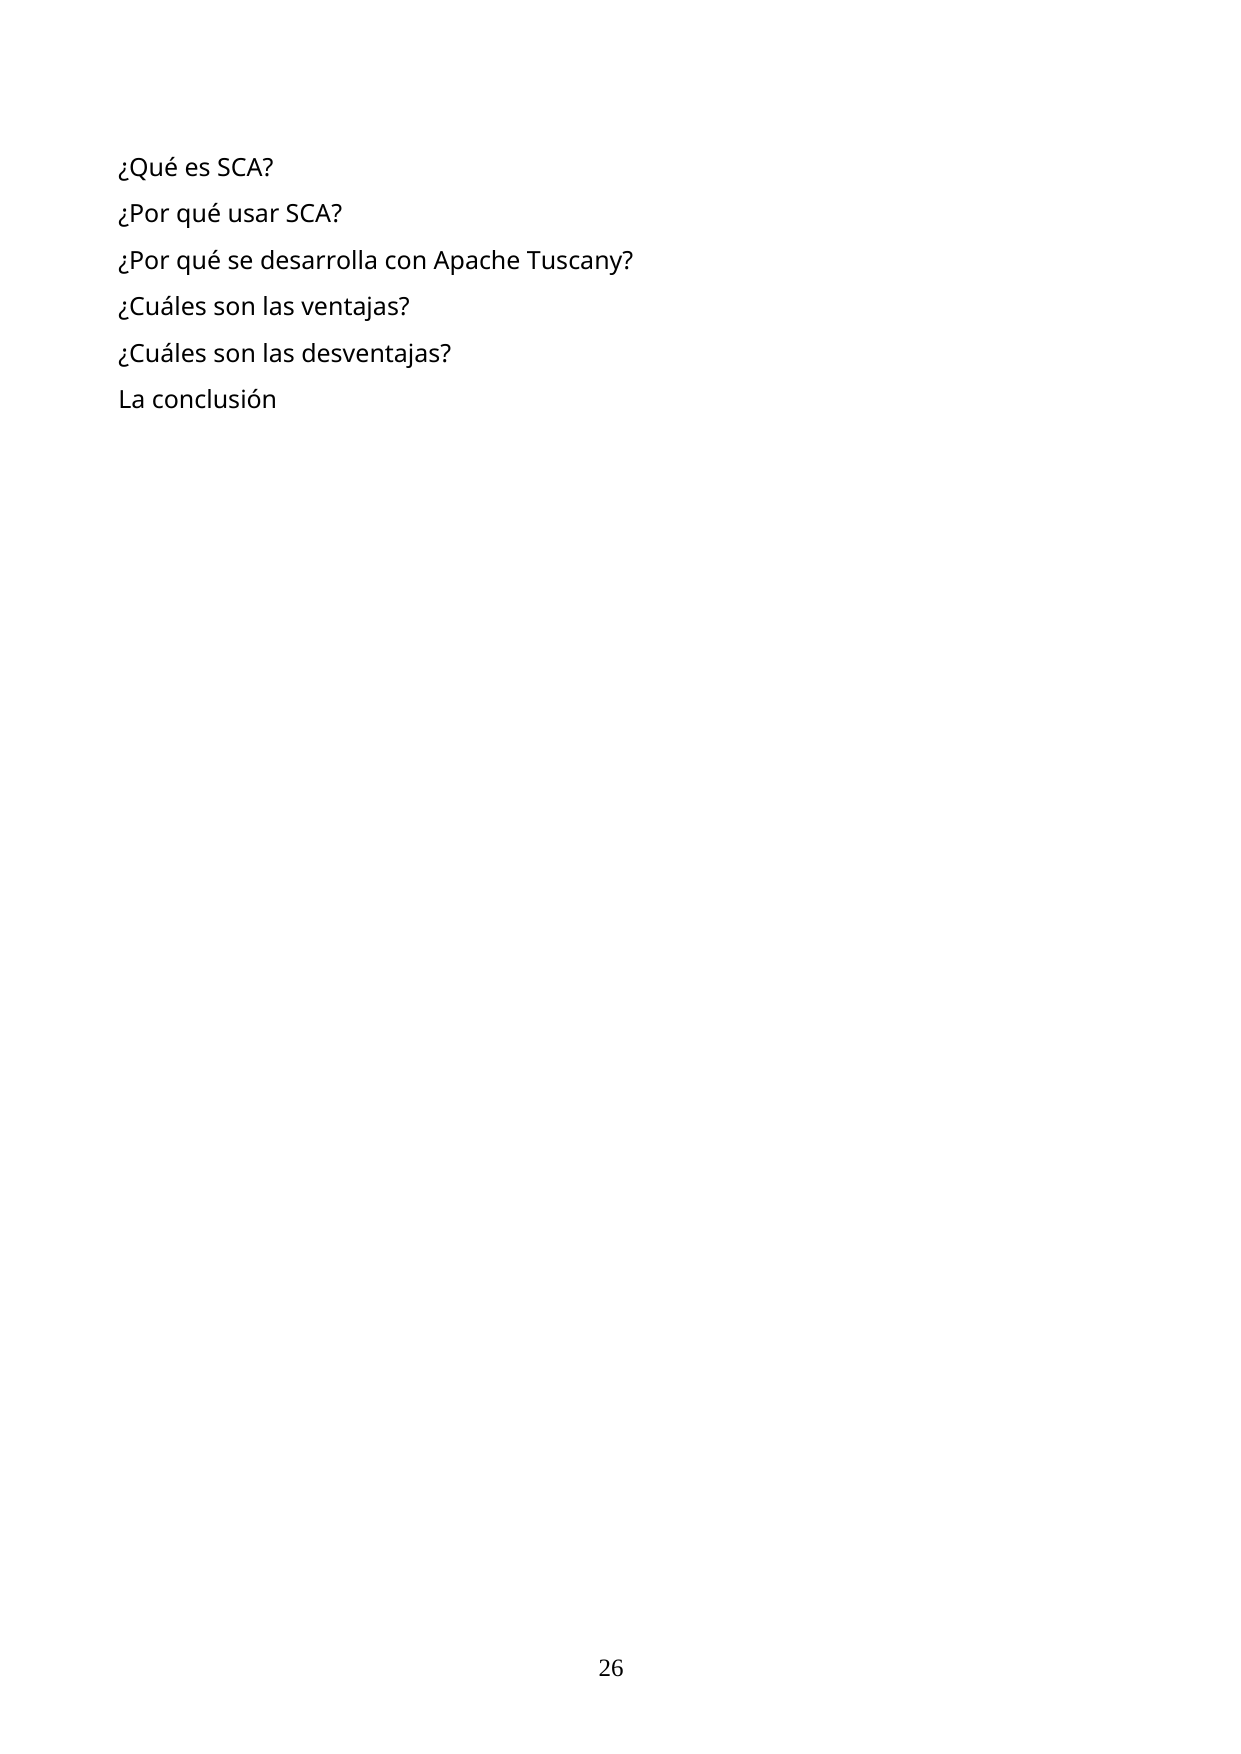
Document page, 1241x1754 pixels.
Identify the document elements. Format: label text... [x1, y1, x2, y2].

text ¿Por qué usar SCA? [118, 196, 1122, 230]
text ¿Cuáles son las ventajas? [118, 289, 1122, 323]
text ¿Cuáles son las desventajas? [118, 335, 1122, 369]
text La conclusión [118, 382, 1122, 416]
text ¿Qué es SCA? [118, 149, 1122, 183]
text ¿Por qué se desarrolla con Apache Tuscany? [118, 242, 1122, 276]
